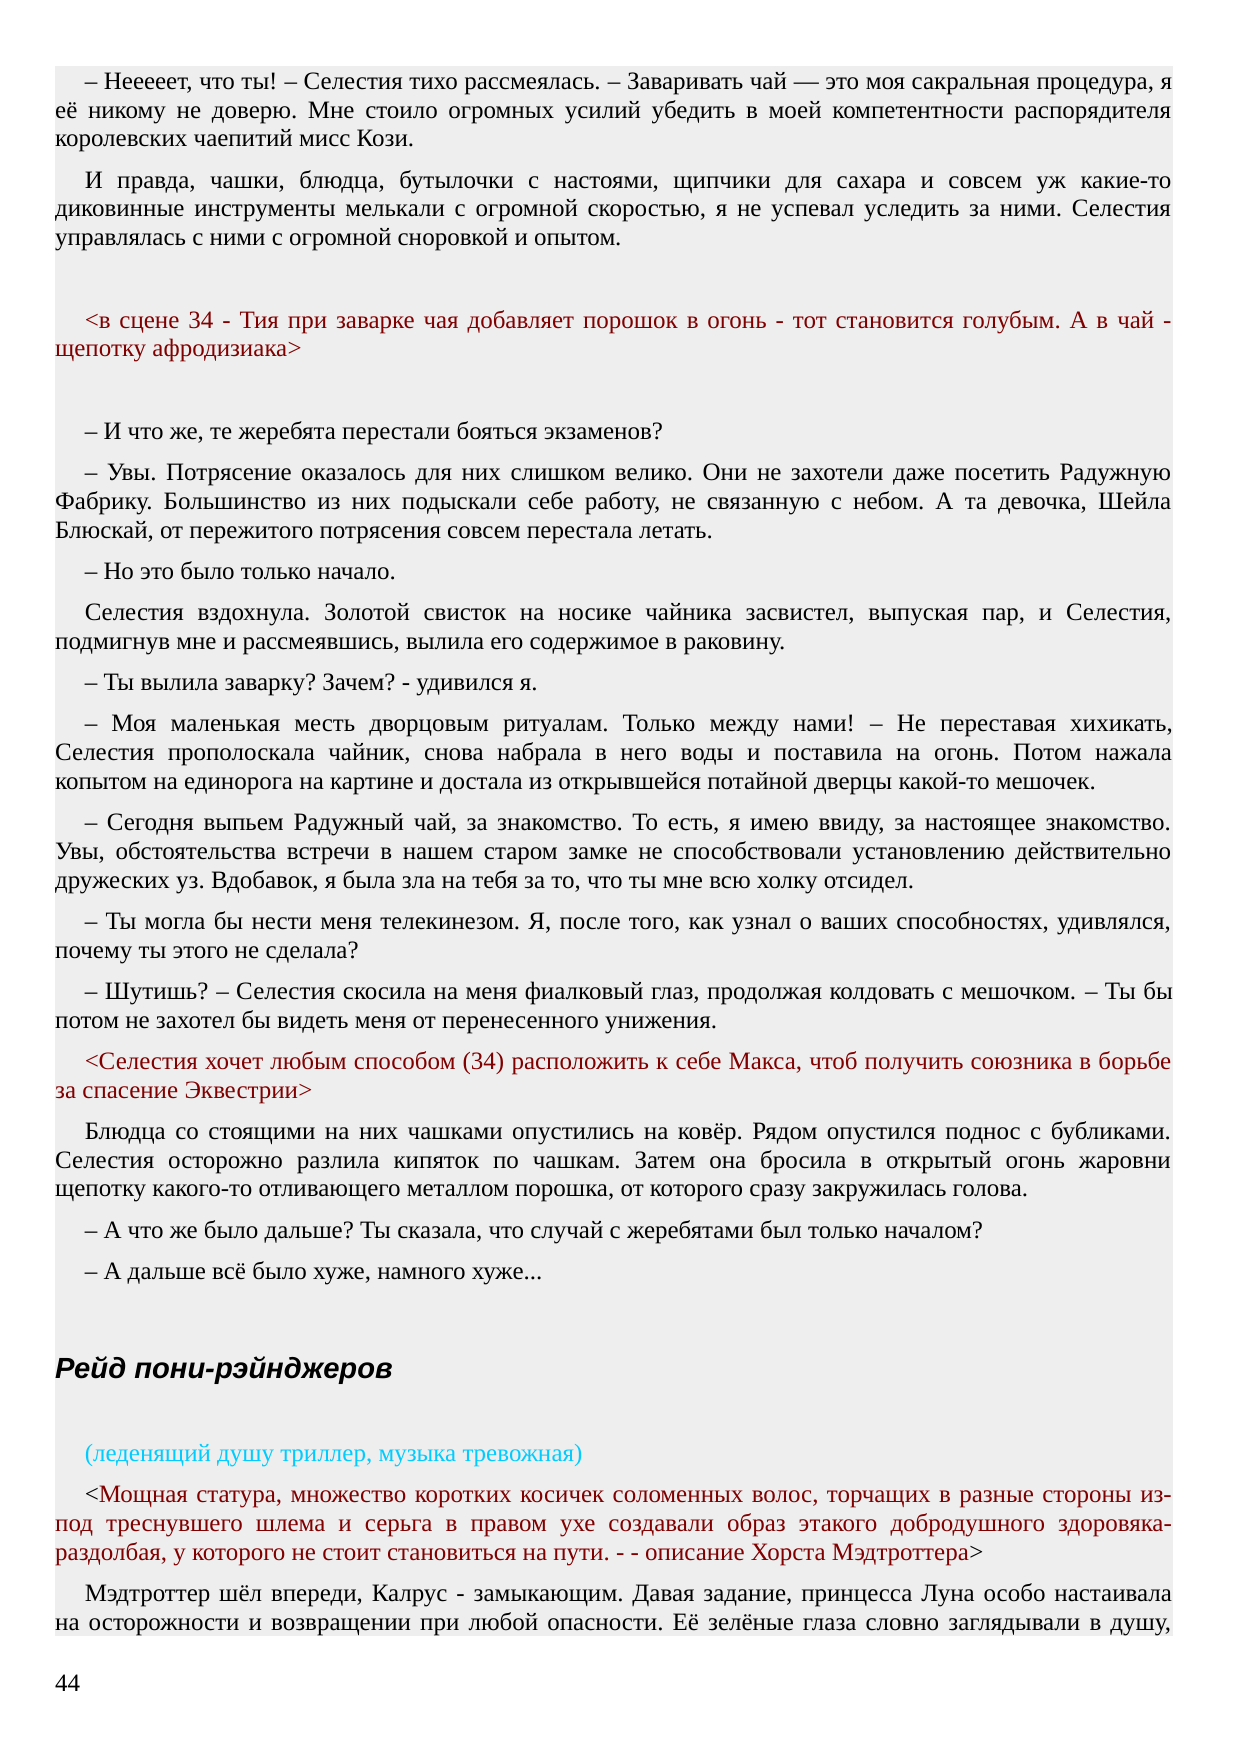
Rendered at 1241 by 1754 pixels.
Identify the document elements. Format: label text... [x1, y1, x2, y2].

text – Моя маленькая месть дворцовым ритуалам. Только между нами! – Не переставая хихикать, Селестия прополоскала чайник, снова набрала в него воды и поставила на огонь. Потом нажала копытом на единорога на картине и достала из открывшейся потайной дверцы какой-то мешочек. [55, 708, 1173, 795]
text – А что же было дальше? Ты сказала, что случай с жеребятами был только началом? [55, 1215, 1173, 1243]
text – Сегодня выпьем Радужный чай, за знакомство. То есть, я имею ввиду, за настоящее знакомство. Увы, обстоятельства встречи в нашем старом замке не способствовали установлению действительно дружеских уз. Вдобавок, я была зла на тебя за то, что ты мне всю холку отсидел. [55, 807, 1173, 893]
text – Шутишь? – Селестия скосила на меня фиалковый глаз, продолжая колдовать с мешочком. – Ты бы потом не захотел бы видеть меня от перенесенного унижения. [55, 976, 1173, 1033]
text Мэдтроттер шёл впереди, Калрус - замыкающим. Давая задание, принцесса Луна особо настаивала на осторожности и возвращении при любой опасности. Её зелёные глаза словно заглядывали в душу, [55, 1578, 1173, 1636]
text – Ты могла бы нести меня телекинезом. Я, после того, как узнал о ваших способностях, удивлялся, почему ты этого не сделала? [55, 906, 1173, 963]
text И правда, чашки, блюдца, бутылочки с настоями, щипчики для сахара и совсем уж какие-то диковинные инструменты мелькали с огромной скоростью, я не успевал уследить за ними. Селестия управлялась с ними с огромной сноровкой и опытом. [55, 165, 1173, 251]
text (леденящий душу триллер, музыка тревожная) [55, 1438, 1173, 1467]
text <Селестия хочет любым способом (34) расположить к себе Макса, чтоб получить союзника в борьбе за спасение Эквестрии> [55, 1046, 1173, 1103]
text – Нееееет, что ты! – Селестия тихо рассмеялась. – Заваривать чай — это моя сакральная процедура, я её никому не доверю. Мне стоило огромных усилий убедить в моей компетентности распорядителя королевских чаепитий мисс Кози. [55, 66, 1173, 152]
text – Но это было только начало. [55, 556, 1173, 585]
subtitle Рейд пони-рэйнджеров [55, 1351, 1173, 1384]
text Селестия вздохнула. Золотой свисток на носике чайника засвистел, выпуская пар, и Селестия, подмигнув мне и рассмеявшись, вылила его содержимое в раковину. [55, 597, 1173, 655]
text – А дальше всё было хуже, намного хуже... [55, 1256, 1173, 1285]
text – И что же, те жеребята перестали бояться экзаменов? [55, 416, 1173, 445]
text – Ты вылила заварку? Зачем? - удивился я. [55, 667, 1173, 696]
text – Увы. Потрясение оказалось для них слишком велико. Они не захотели даже посетить Радужную Фабрику. Большинство из них подыскали себе работу, не связанную с небом. А та девочка, Шейла Блюскай, от пережитого потрясения совсем перестала летать. [55, 457, 1173, 543]
text <в сцене 34 - Тия при заварке чая добавляет порошок в огонь - тот становится голубым. А в чай - щепотку афродизиака> [55, 305, 1173, 362]
text <Мощная статура, множество коротких косичек соломенных волос, торчащих в разные стороны из-под треснувшего шлема и серьга в правом ухе создавали образ этакого добродушного здоровяка-раздолбая, у которого не стоит становиться на пути. - - описание Хорста Мэдтроттера> [55, 1479, 1173, 1566]
text Блюдца со стоящими на них чашками опустились на ковёр. Рядом опустился поднос с бубликами. Селестия осторожно разлила кипяток по чашкам. Затем она бросила в открытый огонь жаровни щепотку какого-то отливающего металлом порошка, от которого сразу закружилась голова. [55, 1116, 1173, 1202]
